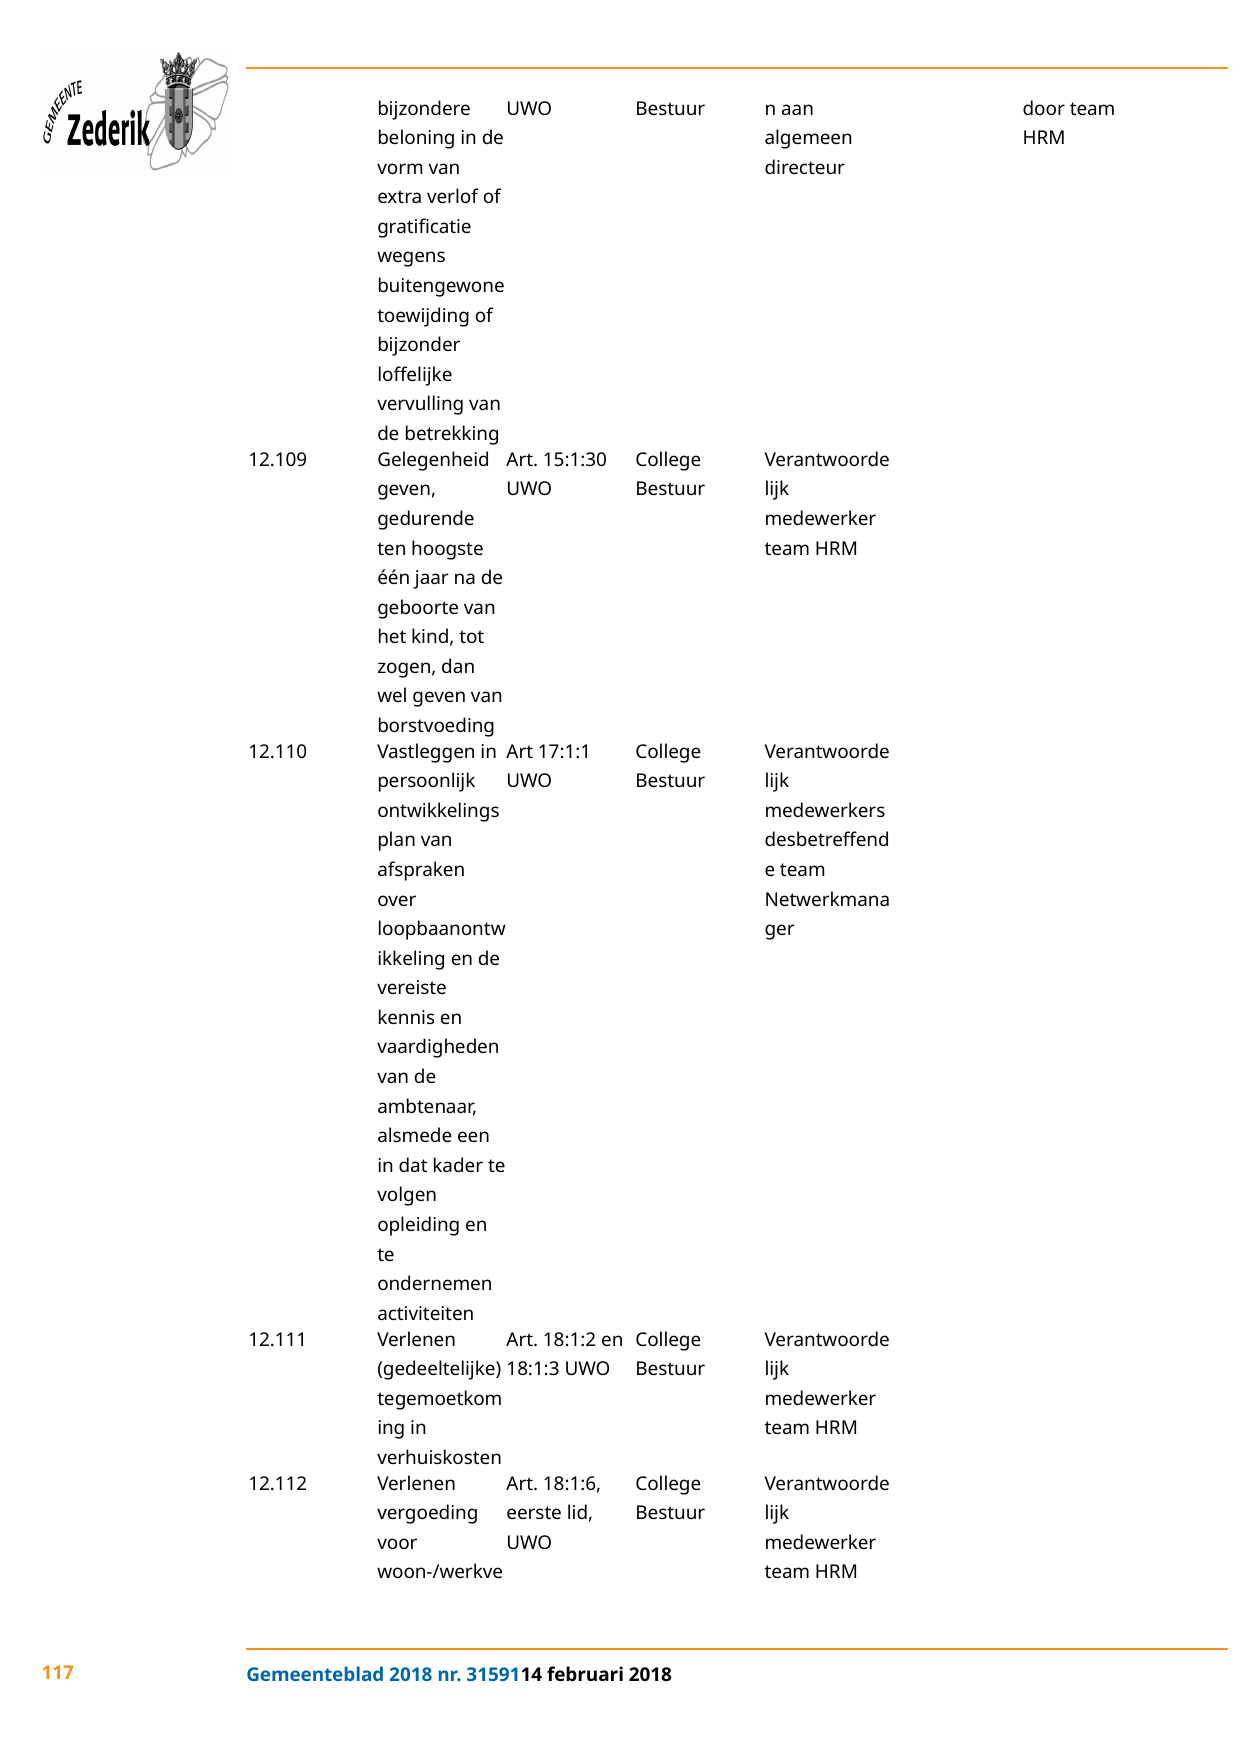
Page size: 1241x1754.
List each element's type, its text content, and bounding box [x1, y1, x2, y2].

table_cell [248, 95, 377, 446]
table_cell Gelegenheid geven, gedurende ten hoogste één jaar na de geboorte van het kind, tot zogen, dan wel geven van borstvoeding [377, 446, 506, 738]
table_cell [894, 1326, 1022, 1470]
table_cell Verantwoordelijk medewerker team HRM [764, 446, 893, 738]
picture [41, 47, 231, 172]
table_cell Verantwoordelijk medewerker team HRM [764, 1326, 893, 1470]
table_cell [1023, 1470, 1152, 1584]
table_cell Art 17:1:1 UWO [506, 738, 635, 1326]
table_cell UWO [506, 95, 635, 446]
table_cell 12.112 [248, 1470, 377, 1584]
table_cell bijzondere beloning in de vorm van extra verlof of gratificatie wegens buitengewone toewijding of bijzonder loffelijke vervulling van de betrekking [377, 95, 506, 446]
table_cell n aan algemeen directeur [764, 95, 893, 446]
table_cell [894, 1470, 1022, 1584]
table_cell 12.109 [248, 446, 377, 738]
table_cell College Bestuur [635, 1326, 764, 1470]
table_cell College Bestuur [635, 738, 764, 1326]
table_cell 12.111 [248, 1326, 377, 1470]
table_cell 12.110 [248, 738, 377, 1326]
table_cell [1023, 1326, 1152, 1470]
table_cell College Bestuur [635, 1470, 764, 1584]
table_cell Verlenen (gedeeltelijke) tegemoetkoming in verhuiskosten [377, 1326, 506, 1470]
table_cell [894, 738, 1022, 1326]
table_cell Art. 18:1:6, eerste lid, UWO [506, 1470, 635, 1584]
table_cell Art. 15:1:30 UWO [506, 446, 635, 738]
table_cell Art. 18:1:2 en 18:1:3 UWO [506, 1326, 635, 1470]
table_cell Verantwoordelijk medewerkers desbetreffende team Netwerkmanager [764, 738, 893, 1326]
table_cell [894, 446, 1022, 738]
table_cell Verantwoordelijk medewerker team HRM [764, 1470, 893, 1584]
table_cell [1023, 446, 1152, 738]
table_cell [894, 95, 1022, 446]
table_cell [1023, 738, 1152, 1326]
table_cell Bestuur [635, 95, 764, 446]
table_cell College Bestuur [635, 446, 764, 738]
table_cell Vastleggen in persoonlijk ontwikkelingsplan van afspraken over loopbaanontwikkeling en de vereiste kennis en vaardigheden van de ambtenaar, alsmede een in dat kader te volgen opleiding en te ondernemen activiteiten [377, 738, 506, 1326]
table_cell door team HRM [1023, 95, 1152, 446]
table_cell Verlenen vergoeding voor woon-/werkve [377, 1470, 506, 1584]
